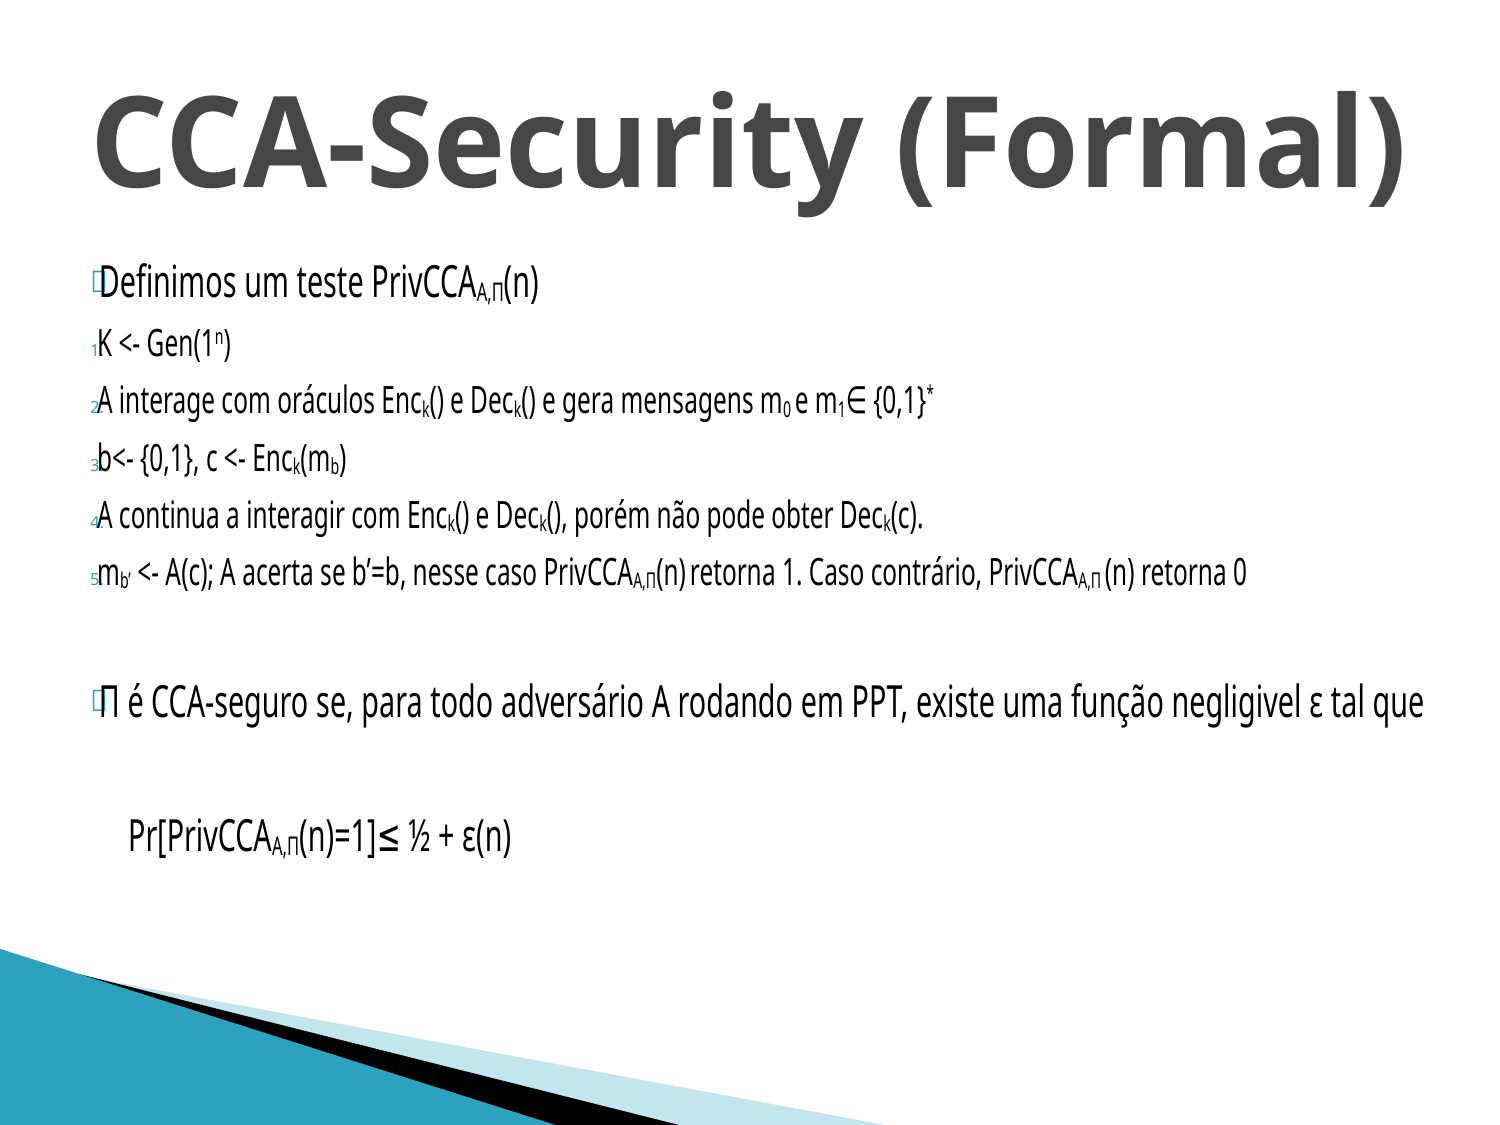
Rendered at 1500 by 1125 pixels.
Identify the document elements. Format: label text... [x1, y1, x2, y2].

title CCA-Security (Formal) [75, 45, 1426, 233]
list Definimos um teste PrivCCAA,Π(n) K <- Gen(1n) A interage com oráculos Enck() e Deck() e gera mensagens m0 e m1∈ {0,1}* b<- {0,1}, c <- Enck(mb) A continua a interagir com Enck() e Deck(), porém não pode obter Deck(c). mb’ <- A(c); A acerta se b’=b, nesse caso PrivCCAA,Π(n) retorna 1. Caso contrário, PrivCCAA,Π (n) retorna 0 Π é CCA-seguro se, para todo adversário A rodando em PPT, existe uma função negligivel ε tal que Pr[PrivCCAA,Π(n)=1]≤ ½ + ε(n) [75, 243, 1426, 986]
